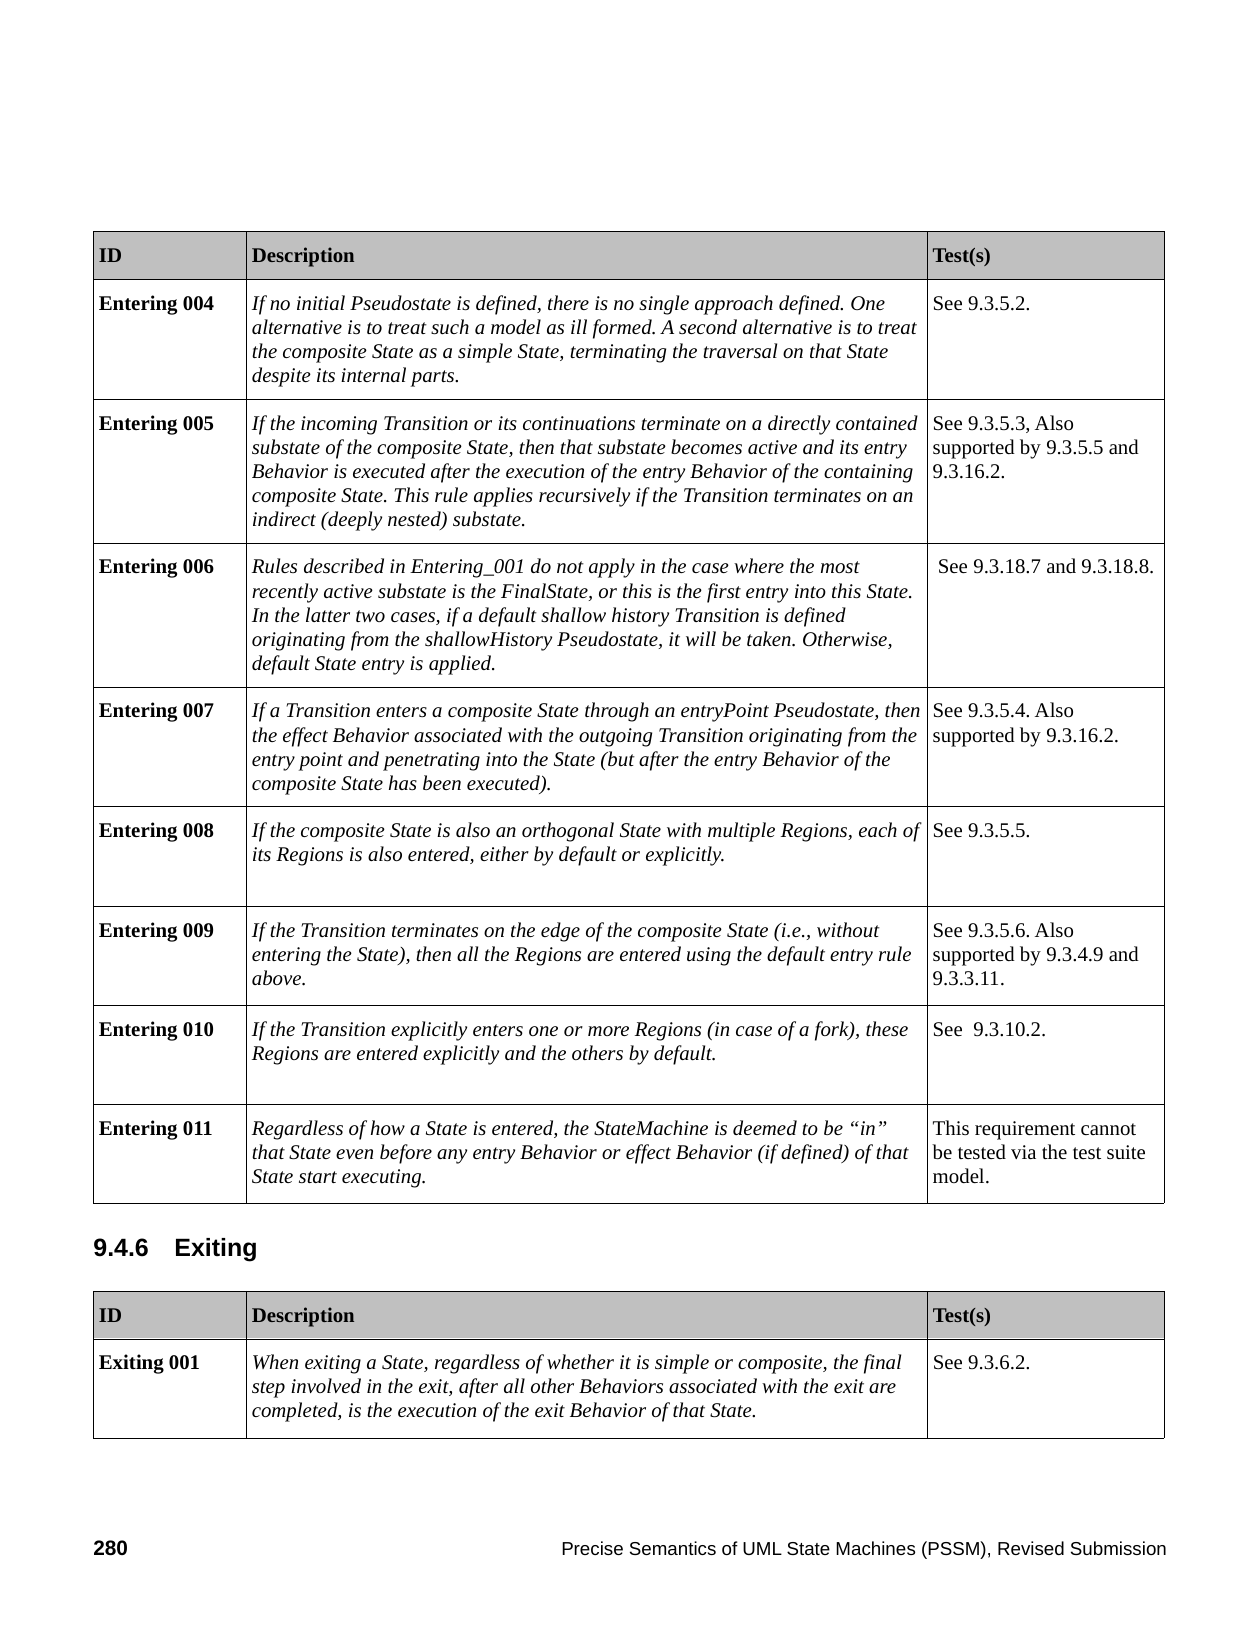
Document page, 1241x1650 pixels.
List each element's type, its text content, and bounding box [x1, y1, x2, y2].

table_cell See 9.3.5.4. Also supported by 9.3.16.2. [928, 688, 1164, 806]
table_cell Entering 004 [94, 280, 246, 399]
table_header Test(s) [928, 1292, 1164, 1338]
table_cell Regardless of how a State is entered, the StateMachine is deemed to be “in” that State even before any entry Behavior or effect Behavior (if defined) of that State start executing. [247, 1105, 927, 1203]
table_cell Entering 007 [94, 688, 246, 806]
table_cell See 9.3.6.2. [928, 1340, 1164, 1438]
table_cell Entering 011 [94, 1105, 246, 1203]
table_cell If the Transition explicitly enters one or more Regions (in case of a fork), these Regions are entered explicitly and the others by default. [247, 1006, 927, 1104]
table_cell See 9.3.5.3, Also supported by 9.3.5.5 and 9.3.16.2. [928, 400, 1164, 543]
subtitle Exiting [93, 1232, 1164, 1262]
table_cell Entering 005 [94, 400, 246, 543]
table_cell See 9.3.10.2. [928, 1006, 1164, 1104]
table_header Description [247, 1292, 927, 1338]
table_cell See 9.3.18.7 and 9.3.18.8. [928, 544, 1164, 687]
table_cell See 9.3.5.5. [928, 807, 1164, 906]
table_cell See 9.3.5.6. Also supported by 9.3.4.9 and 9.3.3.11. [928, 907, 1164, 1005]
table_cell Entering 008 [94, 807, 246, 906]
table_cell If the incoming Transition or its continuations terminate on a directly contained substate of the composite State, then that substate becomes active and its entry Behavior is executed after the execution of the entry Behavior of the containing composite State. This rule applies recursively if the Transition terminates on an indirect (deeply nested) substate. [247, 400, 927, 543]
table_cell Entering 009 [94, 907, 246, 1005]
table_cell When exiting a State, regardless of whether it is simple or composite, the final step involved in the exit, after all other Behaviors associated with the exit are completed, is the execution of the exit Behavior of that State. [247, 1340, 927, 1438]
table_header Test(s) [928, 232, 1164, 279]
table_header ID [94, 232, 246, 279]
table_cell If the composite State is also an orthogonal State with multiple Regions, each of its Regions is also entered, either by default or explicitly. [247, 807, 927, 906]
table_cell See 9.3.5.2. [928, 280, 1164, 399]
table_header ID [94, 1292, 246, 1338]
table_cell If no initial Pseudostate is defined, there is no single approach defined. One alternative is to treat such a model as ill formed. A second alternative is to treat the composite State as a simple State, terminating the traversal on that State despite its internal parts. [247, 280, 927, 399]
table_cell Exiting 001 [94, 1340, 246, 1438]
table_cell Entering 010 [94, 1006, 246, 1104]
table_cell Entering 006 [94, 544, 246, 687]
table_cell This requirement cannot be tested via the test suite model. [928, 1105, 1164, 1203]
table_header Description [247, 232, 927, 279]
table_cell If a Transition enters a composite State through an entryPoint Pseudostate, then the effect Behavior associated with the outgoing Transition originating from the entry point and penetrating into the State (but after the entry Behavior of the composite State has been executed). [247, 688, 927, 806]
table_cell If the Transition terminates on the edge of the composite State (i.e., without entering the State), then all the Regions are entered using the default entry rule above. [247, 907, 927, 1005]
table_cell Rules described in Entering_001 do not apply in the case where the most recently active substate is the FinalState, or this is the first entry into this State. In the latter two cases, if a default shallow history Transition is defined originating from the shallowHistory Pseudostate, it will be taken. Otherwise, default State entry is applied. [247, 544, 927, 687]
